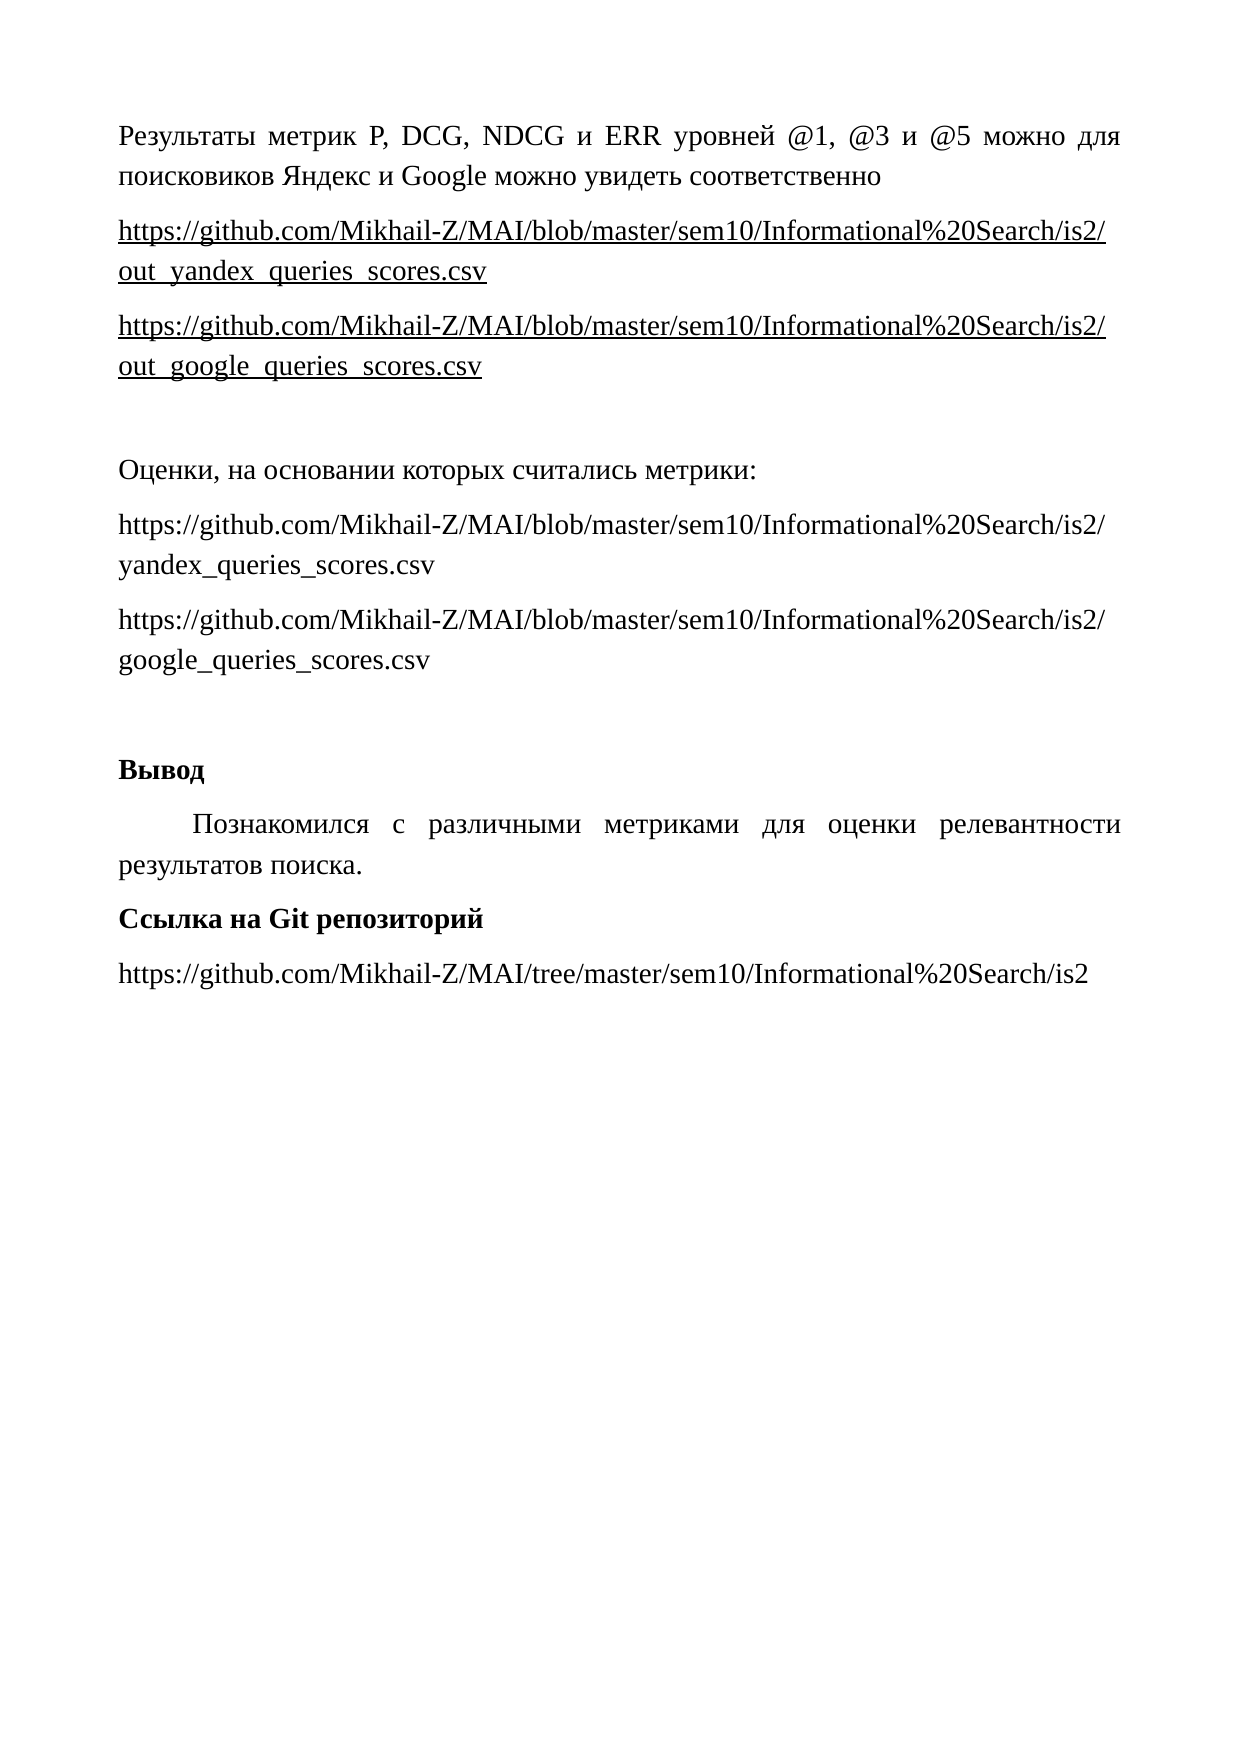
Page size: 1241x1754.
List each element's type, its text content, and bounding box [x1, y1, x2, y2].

text Оценки, на основании которых считались метрики: [118, 452, 1122, 486]
text Познакомился с различными метриками для оценки релевантности результатов поиска. [118, 807, 1122, 880]
text https://github.com/Mikhail-Z/MAI/tree/master/sem10/Informational%20Search/is2 [118, 956, 1122, 990]
text https://github.com/Mikhail-Z/MAI/blob/master/sem10/Informational%20Search/is2/out_yandex_queries_scores.csv [118, 213, 1122, 287]
text https://github.com/Mikhail-Z/MAI/blob/master/sem10/Informational%20Search/is2/yandex_queries_scores.csv [118, 507, 1122, 581]
text https://github.com/Mikhail-Z/MAI/blob/master/sem10/Informational%20Search/is2/google_queries_scores.csv [118, 602, 1122, 676]
text Результаты метрик P, DCG, NDCG и ERR уровней @1, @3 и @5 можно для поисковиков Яндекс и Google можно увидеть соответственно [118, 118, 1122, 192]
text https://github.com/Mikhail-Z/MAI/blob/master/sem10/Informational%20Search/is2/out_google_queries_scores.csv [118, 308, 1122, 382]
text Вывод [118, 752, 1122, 785]
text Ссылка на Git репозиторий [118, 902, 1122, 935]
